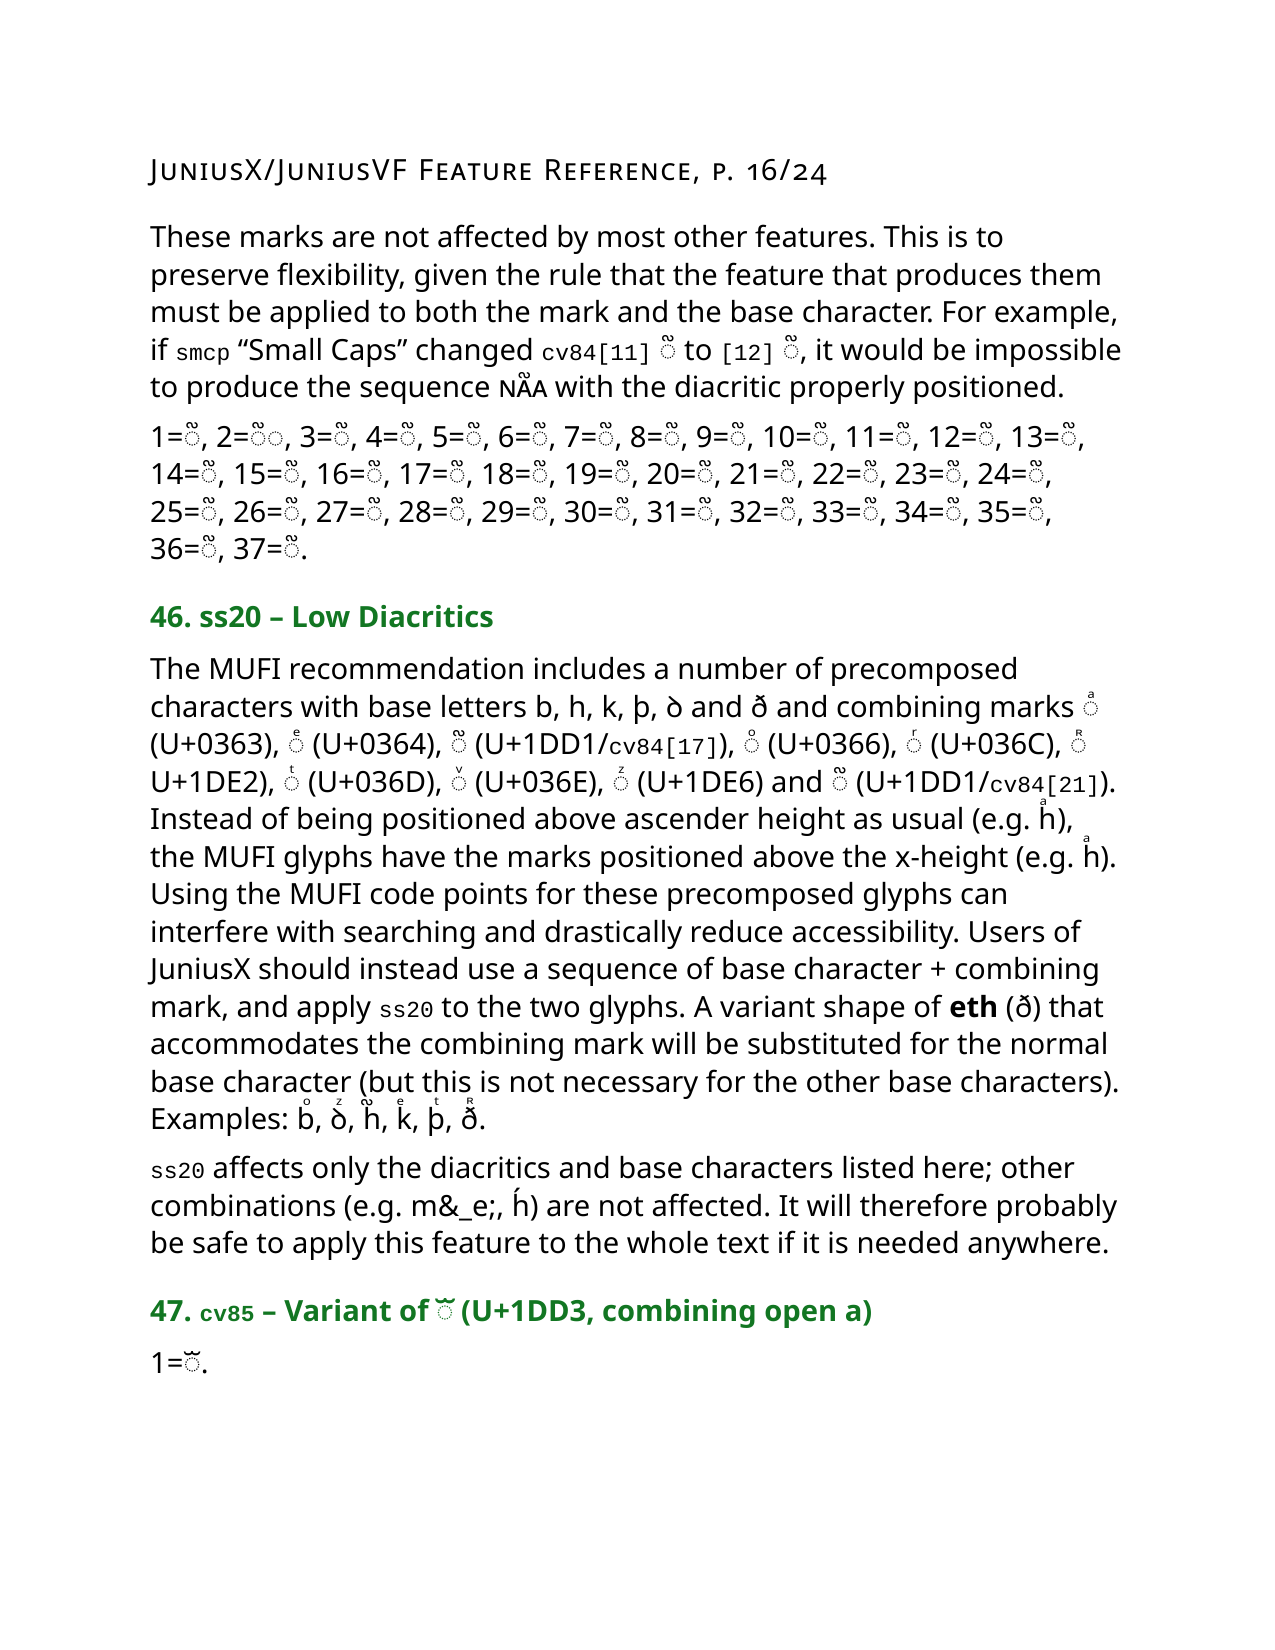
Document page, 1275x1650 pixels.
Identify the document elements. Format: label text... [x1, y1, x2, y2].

text The MUFI recommendation includes a number of precomposed characters with base letters b, h, k, þ, ꝺ and ð and combining marks ◌ͣ (U+0363), ◌ͤ (U+0364), ◌᷑ (U+1DD1/cv84[17]), ◌ͦ (U+0366), ◌ͬ (U+036C), ◌ᷢ U+1DE2), ◌ͭ (U+036D), ◌ͮ (U+036E), ◌ᷦ (U+1DE6) and ◌᷑ (U+1DD1/cv84[21]). Instead of being positioned above ascender height as usual (e.g. hͣ), the MUFI glyphs have the marks positioned above the x-height (e.g. hͣ). Using the MUFI code points for these precomposed glyphs can interfere with searching and drastically reduce accessibility. Users of JuniusX should instead use a sequence of base character + combining mark, and apply ss20 to the two glyphs. A variant shape of eth (ð) that accommodates the combining mark will be substituted for the normal base character (but this is not necessary for the other base characters). Examples: bͦ, ꝺᷦ, h᷑, kͤ, þͭ, ðᷢ. [150, 649, 1125, 1137]
text These marks are not affected by most other features. This is to preserve flexibility, given the rule that the feature that produces them must be applied to both the mark and the base character. For example, if smcp “Small Caps” changed cv84[11] ◌᷑ to [12] ◌᷑, it would be impossible to produce the sequence na᷑a with the diacritic properly positioned. [150, 217, 1125, 405]
subtitle 47. cv85 – Variant of ◌ᷓ (U+1DD3, combining open a) [150, 1291, 1125, 1329]
text 1=◌᷑, 2=◌᷑◌, 3=◌᷑, 4=◌᷑, 5=◌᷑, 6=◌᷑, 7=◌᷑, 8=◌᷑, 9=◌᷑, 10=◌᷑, 11=◌᷑, 12=◌᷑, 13=◌᷑, 14=◌᷑, 15=◌᷑, 16=◌᷑, 17=◌᷑, 18=◌᷑, 19=◌᷑, 20=◌᷑, 21=◌᷑, 22=◌᷑, 23=◌᷑, 24=◌᷑, 25=◌᷑, 26=◌᷑, 27=◌᷑, 28=◌᷑, 29=◌᷑, 30=◌᷑, 31=◌᷑, 32=◌᷑, 33=◌᷑, 34=◌᷑, 35=◌᷑, 36=◌᷑, 37=◌᷑. [150, 417, 1125, 567]
text 1=◌ᷓ. [150, 1344, 1125, 1381]
text ss20 affects only the diacritics and base characters listed here; other combinations (e.g. m&_e;, h́) are not affected. It will therefore probably be safe to apply this feature to the whole text if it is needed anywhere. [150, 1149, 1125, 1261]
subtitle 46. ss20 – Low Diacritics [150, 597, 1125, 634]
